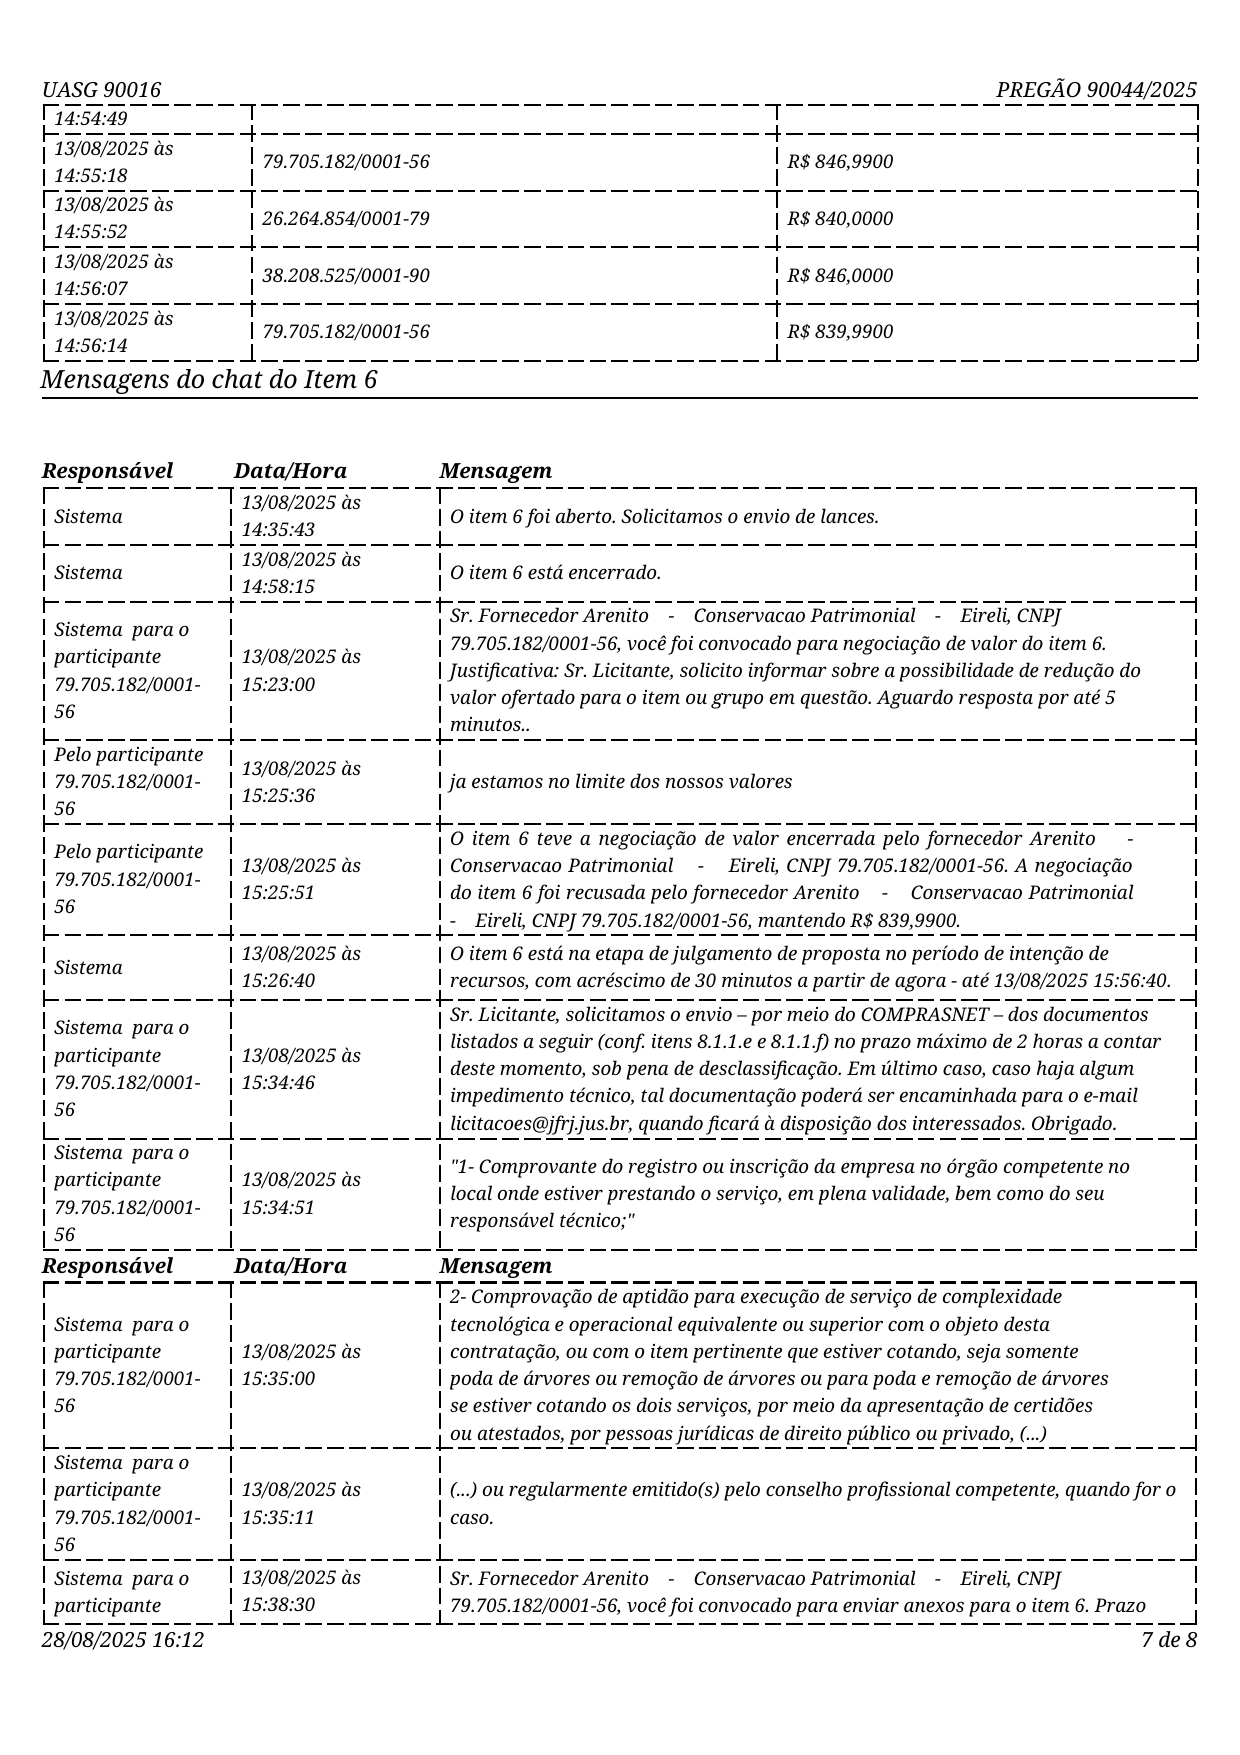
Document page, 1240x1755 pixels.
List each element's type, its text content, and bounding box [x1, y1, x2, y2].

table_cell R$ 846,9900 [777, 133, 1198, 189]
table_cell 38.208.525/0001-90 [252, 246, 777, 303]
table_cell [777, 104, 1198, 133]
table_cell (...) ou regularmente emitido(s) pelo conselho profissional competente, quando for o caso. [440, 1447, 1196, 1558]
table_cell 13/08/2025 às 15:34:46 [231, 999, 439, 1137]
table_header 13/08/2025 às 14:35:43 [231, 487, 439, 544]
table_cell Sistema para o participante 79.705.182/0001-56 [44, 601, 231, 739]
table_header Sistema [44, 487, 231, 544]
table_cell Sr. Licitante, solicitamos o envio – por meio do COMPRASNET – dos documentos listados a seguir (conf. itens 8.1.1.e e 8.1.1.f) no prazo máximo de 2 horas a contar deste momento, sob pena de desclassificação. Em último caso, caso haja algum impedimento técnico, tal documentação poderá ser encaminhada para o e-mail licitacoes@jfrj.jus.br, quando ficará à disposição dos interessados. Obrigado. [440, 999, 1196, 1137]
table_cell [252, 104, 777, 133]
table_cell 13/08/2025 às 15:34:51 [231, 1138, 439, 1249]
table_cell 13/08/2025 às 15:35:11 [231, 1447, 439, 1558]
table_cell 13/08/2025 às 14:55:52 [44, 190, 252, 246]
table_cell 13/08/2025 às 14:56:14 [44, 303, 252, 359]
table_cell 13/08/2025 às 14:56:07 [44, 246, 252, 303]
table_cell 79.705.182/0001-56 [252, 303, 777, 359]
table_cell Pelo participante 79.705.182/0001-56 [44, 739, 231, 823]
table_cell Sistema para o participante 79.705.182/0001-56 [44, 999, 231, 1137]
table_cell "1- Comprovante do registro ou inscrição da empresa no órgão competente no local onde estiver prestando o serviço, em plena validade, bem como do seu responsável técnico;" [440, 1138, 1196, 1249]
table_cell Sistema para o participante [44, 1559, 231, 1623]
table_cell 13/08/2025 às 14:55:18 [44, 133, 252, 189]
table_cell Sistema para o participante 79.705.182/0001-56 [44, 1138, 231, 1249]
table_cell 13/08/2025 às 15:25:36 [231, 739, 439, 823]
table_cell Sistema para o participante 79.705.182/0001-56 [44, 1447, 231, 1558]
table_cell O item 6 teve a negociação de valor encerrada pelo fornecedor Arenito - Conservacao Patrimonial - Eireli, CNPJ 79.705.182/0001-56. A negociação do item 6 foi recusada pelo fornecedor Arenito - Conservacao Patrimonial - Eireli, CNPJ 79.705.182/0001-56, mantendo R$ 839,9900. [440, 823, 1196, 934]
table_cell R$ 846,0000 [777, 246, 1198, 303]
table_header Sistema para o participante 79.705.182/0001-56 [44, 1281, 231, 1447]
table_cell 13/08/2025 às 14:58:15 [231, 544, 439, 601]
table_cell Sistema [44, 934, 231, 999]
table_cell R$ 840,0000 [777, 190, 1198, 246]
table_cell O item 6 está na etapa de julgamento de proposta no período de intenção de recursos, com acréscimo de 30 minutos a partir de agora - até 13/08/2025 15:56:40. [440, 934, 1196, 999]
table_cell 13/08/2025 às 15:25:51 [231, 823, 439, 934]
table_cell 13/08/2025 às 15:38:30 [231, 1559, 439, 1623]
table_cell 79.705.182/0001-56 [252, 133, 777, 189]
table_header O item 6 foi aberto. Solicitamos o envio de lances. [440, 487, 1196, 544]
table_cell Pelo participante 79.705.182/0001-56 [44, 823, 231, 934]
table_cell Sistema [44, 544, 231, 601]
table_cell R$ 839,9900 [777, 303, 1198, 359]
table_cell 13/08/2025 às 15:23:00 [231, 601, 439, 739]
table_header 2- Comprovação de aptidão para execução de serviço de complexidade tecnológica e operacional equivalente ou superior com o objeto desta contratação, ou com o item pertinente que estiver cotando, seja somente poda de árvores ou remoção de árvores ou para poda e remoção de árvores se estiver cotando os dois serviços, por meio da apresentação de certidões ou atestados, por pessoas jurídicas de direito público ou privado, (...) [440, 1281, 1196, 1447]
table_header 13/08/2025 às 15:35:00 [231, 1281, 439, 1447]
text Responsável Data/Hora Mensagem [42, 456, 1200, 485]
text Responsável Data/Hora Mensagem [42, 1251, 1200, 1279]
table_cell Sr. Fornecedor Arenito - Conservacao Patrimonial - Eireli, CNPJ 79.705.182/0001-56, você foi convocado para enviar anexos para o item 6. Prazo [440, 1559, 1196, 1623]
text Mensagens do chat do Item 6 [40, 362, 1200, 396]
table_cell 26.264.854/0001-79 [252, 190, 777, 246]
table_cell Sr. Fornecedor Arenito - Conservacao Patrimonial - Eireli, CNPJ 79.705.182/0001-56, você foi convocado para negociação de valor do item 6. Justificativa: Sr. Licitante, solicito informar sobre a possibilidade de redução do valor ofertado para o item ou grupo em questão. Aguardo resposta por até 5 minutos.. [440, 601, 1196, 739]
table_cell ja estamos no limite dos nossos valores [440, 739, 1196, 823]
table_cell 14:54:49 [44, 104, 252, 133]
table_cell 13/08/2025 às 15:26:40 [231, 934, 439, 999]
table_cell O item 6 está encerrado. [440, 544, 1196, 601]
